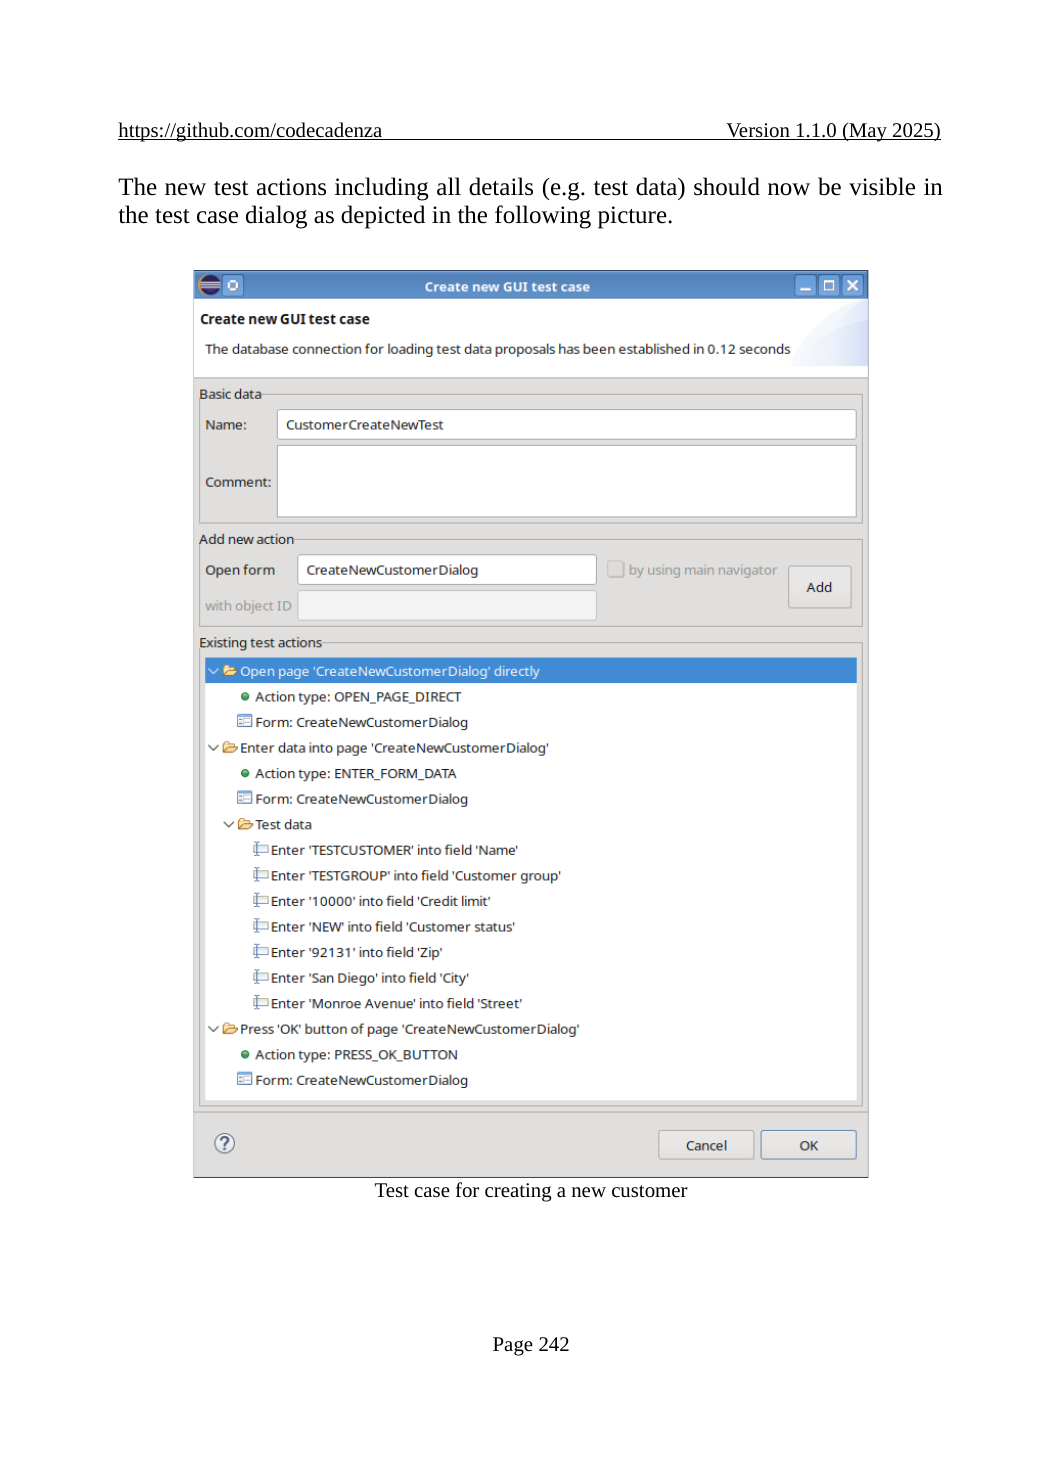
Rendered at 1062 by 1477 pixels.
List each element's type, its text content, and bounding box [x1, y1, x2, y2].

picture [193, 270, 869, 1178]
text Test case for creating a new customer [193, 1178, 868, 1202]
text The new test actions including all details (e.g. test data) should now be visible in the test case dialog as depicted in the following picture. [118, 172, 944, 229]
